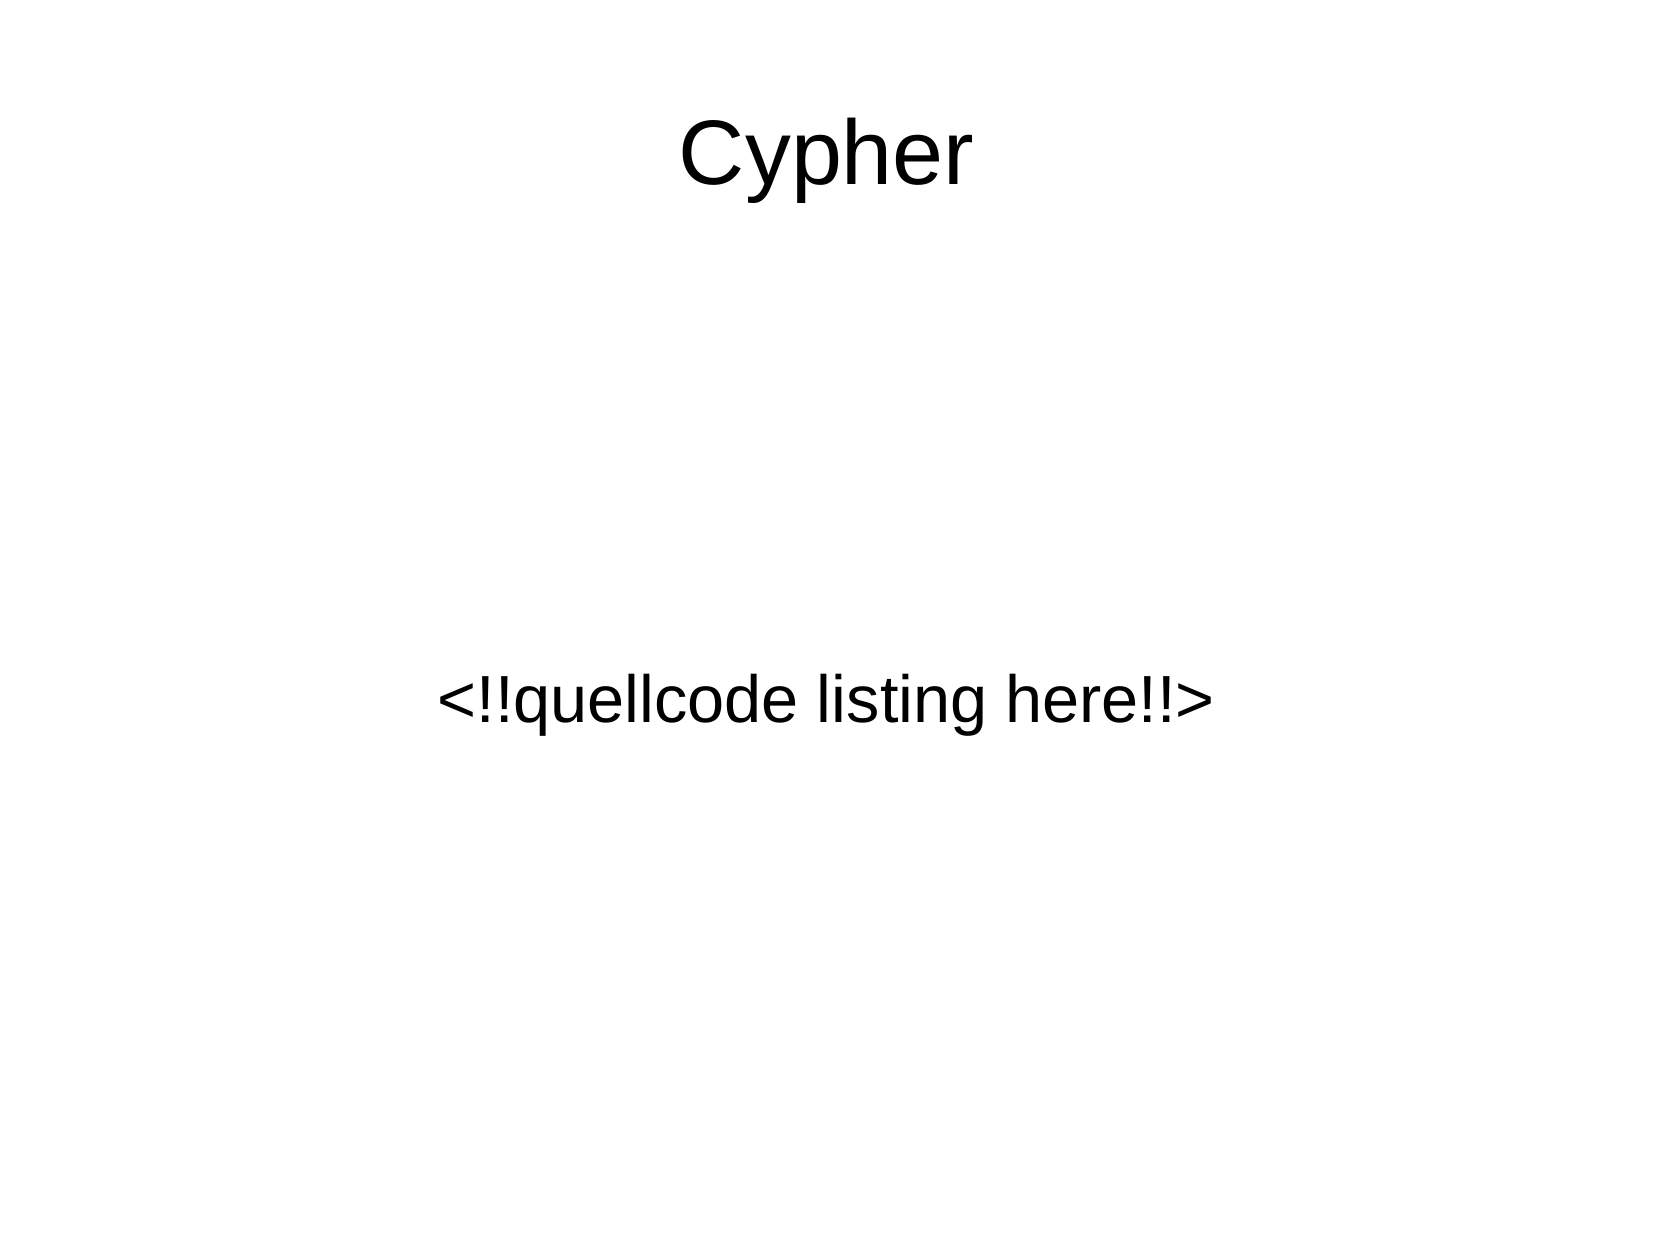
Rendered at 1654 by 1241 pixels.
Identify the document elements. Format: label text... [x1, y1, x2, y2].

title Cypher [82, 49, 1571, 257]
subtitle <!!quellcode listing here!!> [82, 297, 1571, 1102]
